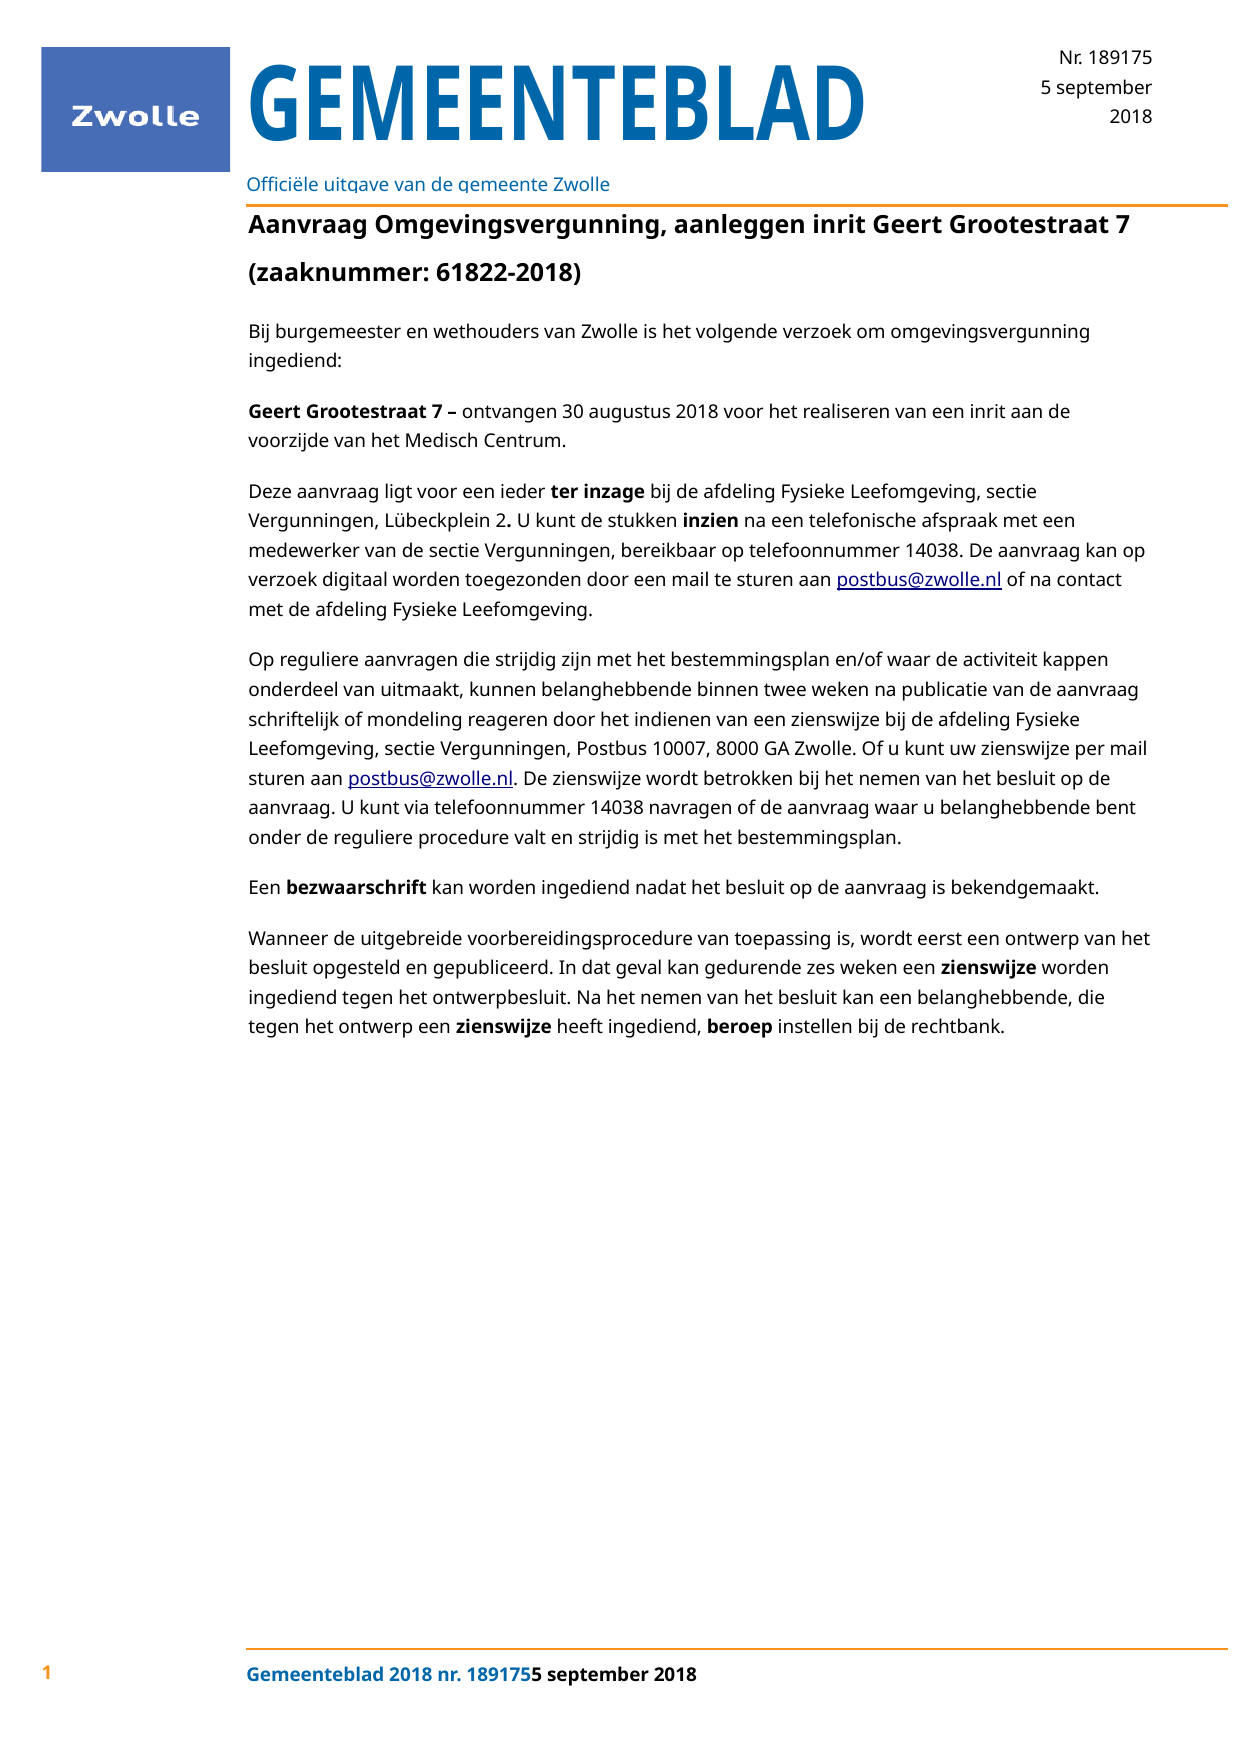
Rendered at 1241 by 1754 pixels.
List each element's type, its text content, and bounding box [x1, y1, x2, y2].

text Wanneer de uitgebreide voorbereidingsprocedure van toepassing is, wordt eerst een ontwerp van het besluit opgesteld en gepubliceerd. In dat geval kan gedurende zes weken een zienswijze worden ingediend tegen het ontwerpbesluit. Na het nemen van het besluit kan een belanghebbende, die tegen het ontwerp een zienswijze heeft ingediend, beroep instellen bij de rechtbank. [248, 925, 1152, 1039]
text Bij burgemeester en wethouders van Zwolle is het volgende verzoek om omgevingsvergunning ingediend: [248, 318, 1152, 373]
picture [41, 47, 231, 172]
text Op reguliere aanvragen die strijdig zijn met het bestemmingsplan en/of waar de activiteit kappen onderdeel van uitmaakt, kunnen belanghebbende binnen twee weken na publicatie van de aanvraag schriftelijk of mondeling reageren door het indienen van een zienswijze bij de afdeling Fysieke Leefomgeving, sectie Vergunningen, Postbus 10007, 8000 GA Zwolle. Of u kunt uw zienswijze per mail sturen aan postbus@zwolle.nl. De zienswijze wordt betrokken bij het nemen van het besluit op de aanvraag. U kunt via telefoonnummer 14038 navragen of de aanvraag waar u belanghebbende bent onder de reguliere procedure valt en strijdig is met het bestemmingsplan. [248, 647, 1152, 850]
text Deze aanvraag ligt voor een ieder ter inzage bij de afdeling Fysieke Leefomgeving, sectie Vergunningen, Lübeckplein 2. U kunt de stukken inzien na een telefonische afspraak met een medewerker van de sectie Vergunningen, bereikbaar op telefoonnummer 14038. De aanvraag kan op verzoek digitaal worden toegezonden door een mail te sturen aan postbus@zwolle.nl of na contact met de afdeling Fysieke Leefomgeving. [248, 478, 1152, 622]
text Aanvraag Omgevingsvergunning, aanleggen inrit Geert Grootestraat 7 (zaaknummer: 61822-2018) [248, 207, 1152, 288]
text Een bezwaarschrift kan worden ingediend nadat het besluit op de aanvraag is bekendgemaakt. [248, 874, 1152, 900]
text Geert Grootestraat 7 – ontvangen 30 augustus 2018 voor het realiseren van een inrit aan de voorzijde van het Medisch Centrum. [248, 398, 1152, 453]
